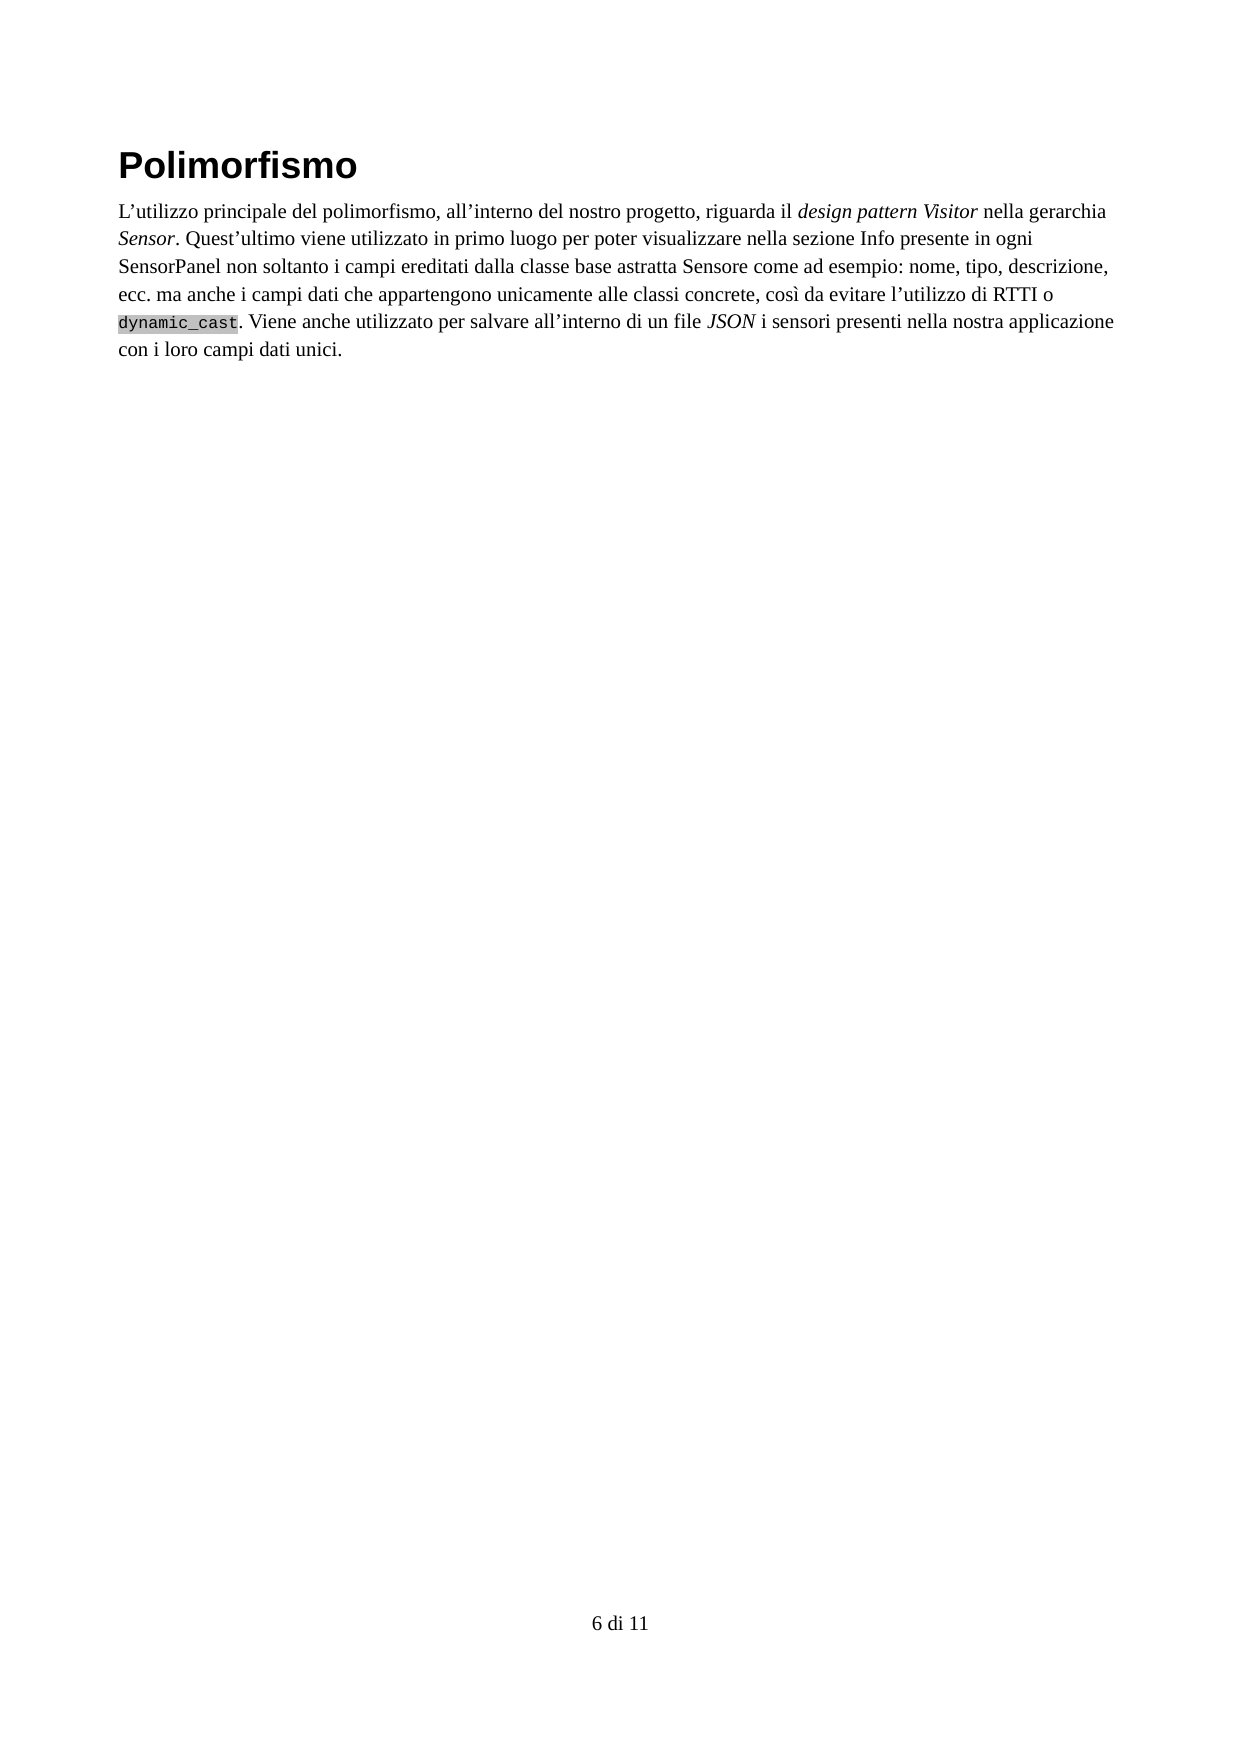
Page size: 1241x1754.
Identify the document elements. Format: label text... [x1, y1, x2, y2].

text L’utilizzo principale del polimorfismo, all’interno del nostro progetto, riguarda il design pattern Visitor nella gerarchia Sensor. Quest’ultimo viene utilizzato in primo luogo per poter visualizzare nella sezione Info presente in ogni SensorPanel non soltanto i campi ereditati dalla classe base astratta Sensore come ad esempio: nome, tipo, descrizione, ecc. ma anche i campi dati che appartengono unicamente alle classi concrete, così da evitare l’utilizzo di RTTI o dynamic_cast. Viene anche utilizzato per salvare all’interno di un file JSON i sensori presenti nella nostra applicazione con i loro campi dati unici. [118, 199, 1122, 361]
subtitle Polimorfismo [118, 143, 1122, 186]
